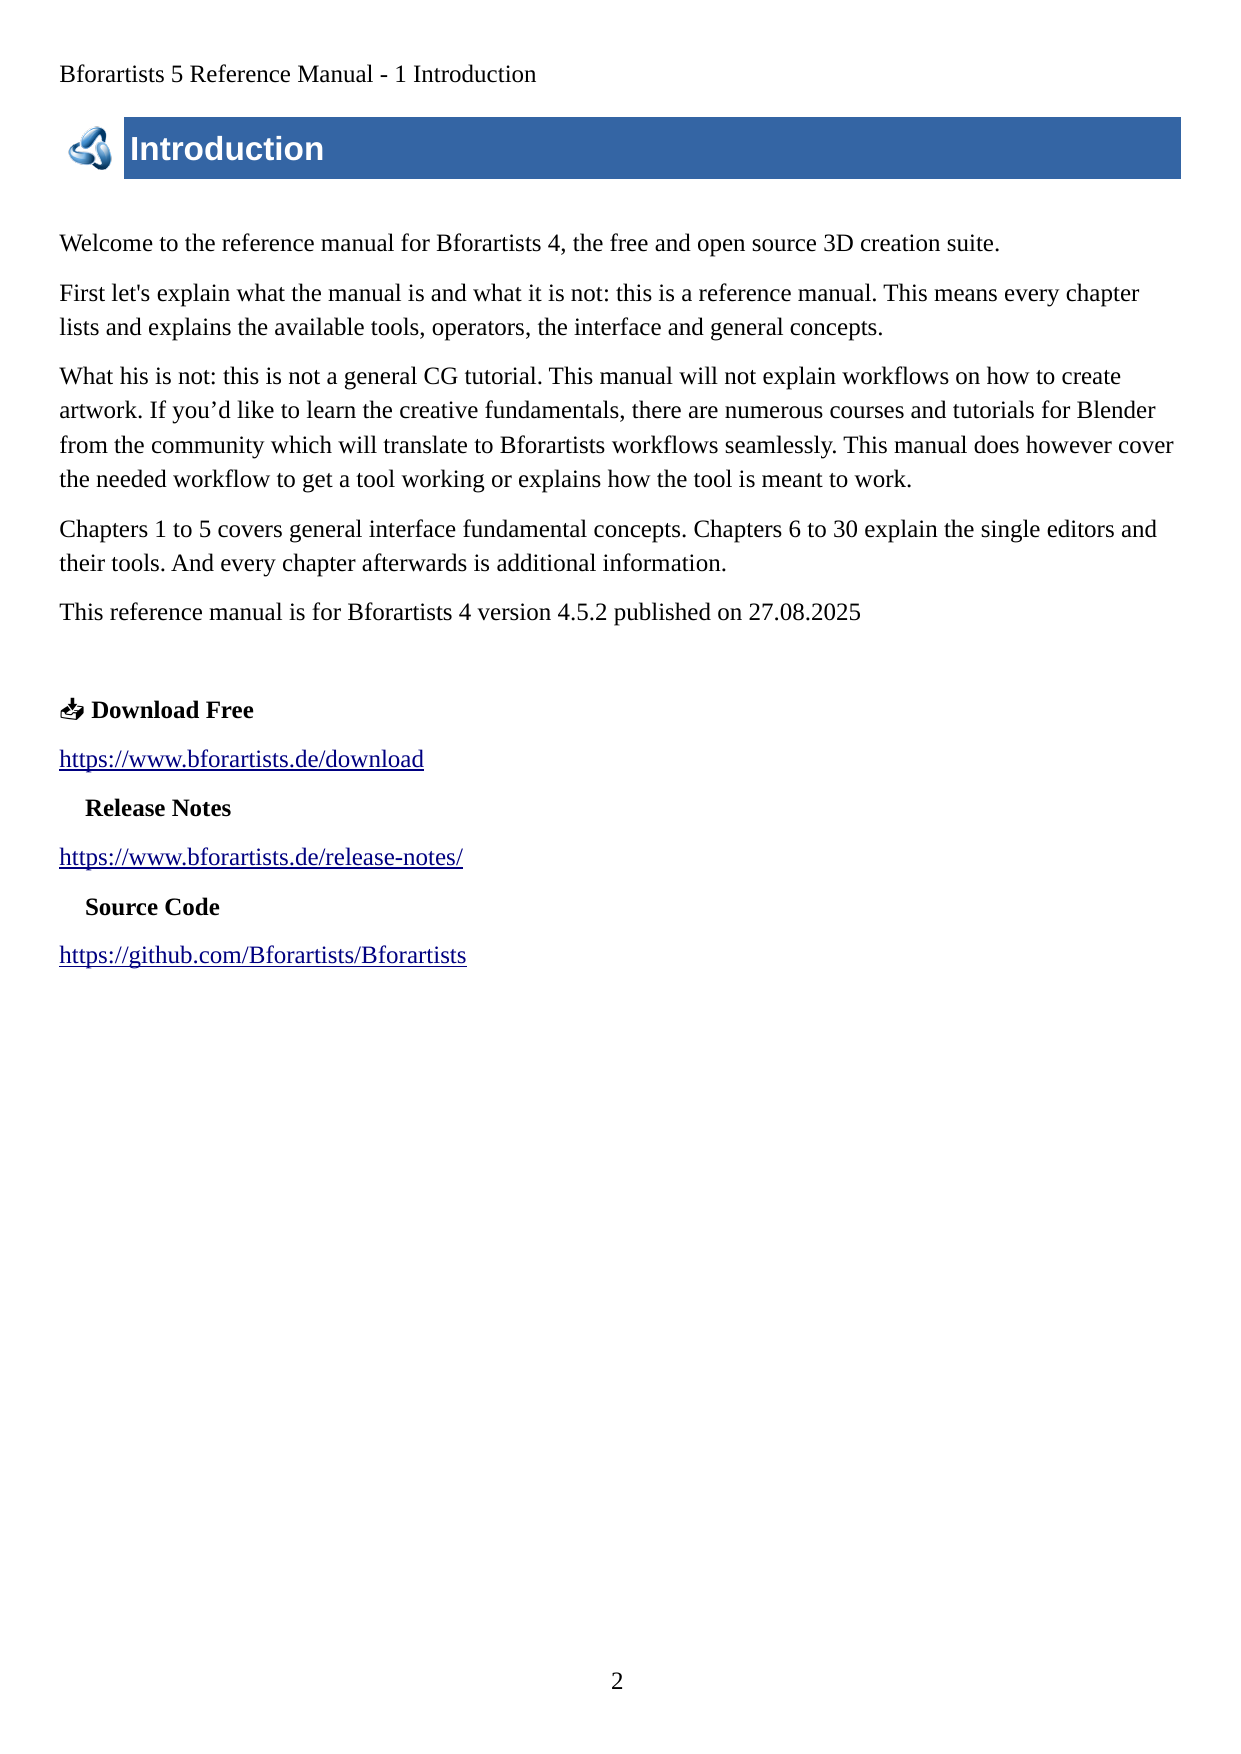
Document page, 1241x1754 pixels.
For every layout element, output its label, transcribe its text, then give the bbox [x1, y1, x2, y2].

table_header Introduction [124, 117, 1181, 179]
text Chapters 1 to 5 covers general interface fundamental concepts. Chapters 6 to 30 explain the single editors and their tools. And every chapter afterwards is additional information. [59, 514, 1181, 577]
table_header [59, 117, 124, 179]
text What his is not: this is not a general CG tutorial. This manual will not explain workflows on how to create artwork. If you’d like to learn the creative fundamentals, there are numerous courses and tutorials for Blender from the community which will translate to Bforartists workflows seamlessly. This manual does however cover the needed workflow to get a tool working or explains how the tool is meant to work. [59, 361, 1181, 493]
text https://www.bforartists.de/download [59, 744, 1181, 773]
text https://github.com/Bforartists/Bforartists [59, 941, 1181, 1004]
picture [65, 123, 114, 173]
text https://www.bforartists.de/release-notes/ [59, 842, 1181, 871]
text Welcome to the reference manual for Bforartists 4, the free and open source 3D creation suite. [59, 228, 1181, 257]
text 🧰 Source Code [59, 892, 1181, 920]
text 📝 Release Notes [59, 793, 1181, 822]
text 📥 Download Free [59, 695, 1181, 724]
text This reference manual is for Bforartists 4 version 4.5.2 published on 27.08.2025 [59, 597, 1181, 626]
text First let's explain what the manual is and what it is not: this is a reference manual. This means every chapter lists and explains the available tools, operators, the interface and general concepts. [59, 278, 1181, 341]
